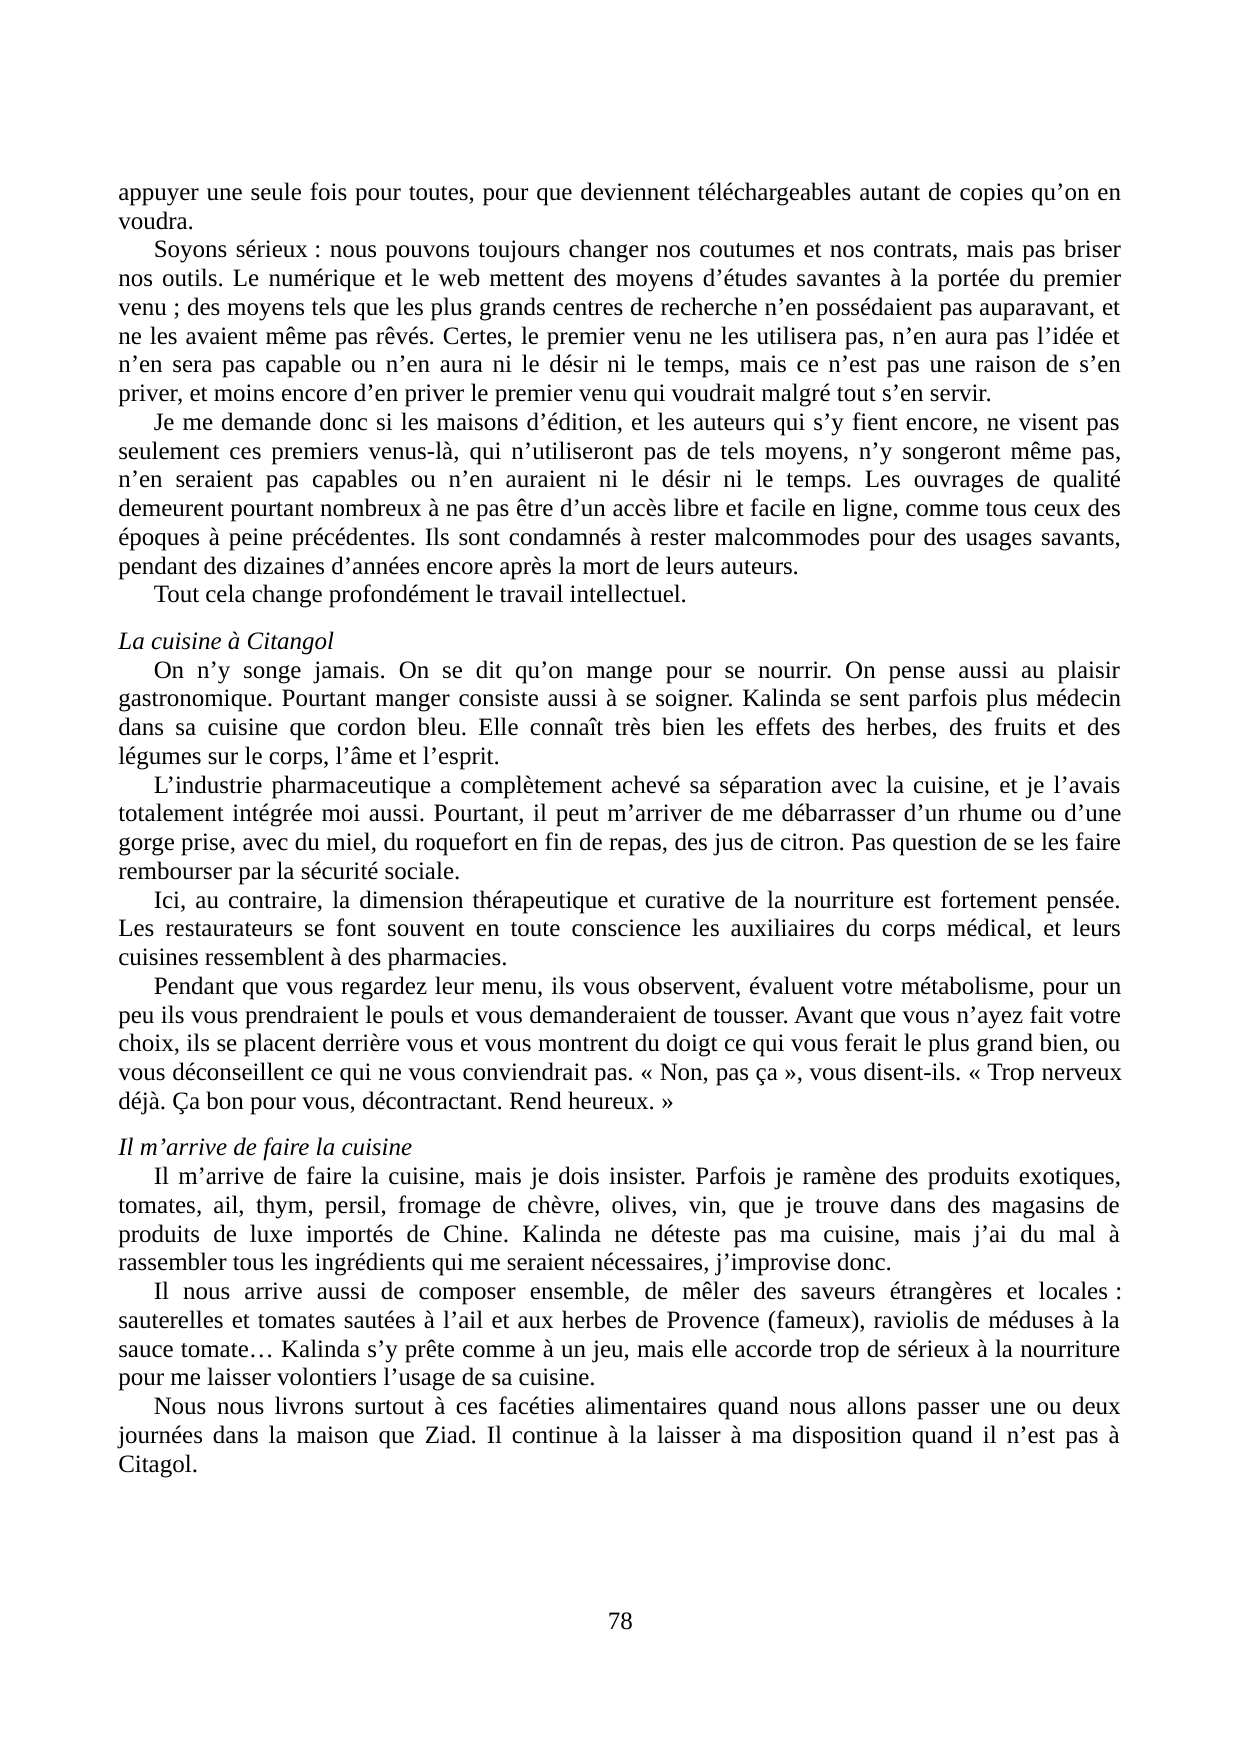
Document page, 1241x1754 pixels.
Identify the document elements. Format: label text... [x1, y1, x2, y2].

text Soyons sérieux : nous pouvons toujours changer nos coutumes et nos contrats, mais pas briser nos outils. Le numérique et le web mettent des moyens d’études savantes à la portée du premier venu ; des moyens tels que les plus grands centres de recherche n’en possédaient pas auparavant, et ne les avaient même pas rêvés. Certes, le premier venu ne les utilisera pas, n’en aura pas l’idée et n’en sera pas capable ou n’en aura ni le désir ni le temps, mais ce n’est pas une raison de s’en priver, et moins encore d’en priver le premier venu qui voudrait malgré tout s’en servir. [118, 234, 1122, 407]
text Je me demande donc si les maisons d’édition, et les auteurs qui s’y fient encore, ne visent pas seulement ces premiers venus-là, qui n’utiliseront pas de tels moyens, n’y songeront même pas, n’en seraient pas capables ou n’en auraient ni le désir ni le temps. Les ouvrages de qualité demeurent pourtant nombreux à ne pas être d’un accès libre et facile en ligne, comme tous ceux des époques à peine précédentes. Ils sont condamnés à rester malcommodes pour des usages savants, pendant des dizaines d’années encore après la mort de leurs auteurs. [118, 407, 1122, 579]
text Tout cela change profondément le travail intellectuel. [118, 579, 1122, 608]
text On n’y songe jamais. On se dit qu’on mange pour se nourrir. On pense aussi au plaisir gastronomique. Pourtant manger consiste aussi à se soigner. Kalinda se sent parfois plus médecin dans sa cuisine que cordon bleu. Elle connaît très bien les effets des herbes, des fruits et des légumes sur le corps, l’âme et l’esprit. [118, 655, 1122, 770]
subtitle Il m’arrive de faire la cuisine [118, 1132, 1122, 1161]
text appuyer une seule fois pour toutes, pour que deviennent téléchargeables autant de copies qu’on en voudra. [118, 177, 1122, 234]
text Il m’arrive de faire la cuisine, mais je dois insister. Parfois je ramène des produits exotiques, tomates, ail, thym, persil, fromage de chèvre, olives, vin, que je trouve dans des magasins de produits de luxe importés de Chine. Kalinda ne déteste pas ma cuisine, mais j’ai du mal à rassembler tous les ingrédients qui me seraient nécessaires, j’improvise donc. [118, 1161, 1122, 1276]
text L’industrie pharmaceutique a complètement achevé sa séparation avec la cuisine, et je l’avais totalement intégrée moi aussi. Pourtant, il peut m’arriver de me débarrasser d’un rhume ou d’une gorge prise, avec du miel, du roquefort en fin de repas, des jus de citron. Pas question de se les faire rembourser par la sécurité sociale. [118, 770, 1122, 885]
text Pendant que vous regardez leur menu, ils vous observent, évaluent votre métabolisme, pour un peu ils vous prendraient le pouls et vous demanderaient de tousser. Avant que vous n’ayez fait votre choix, ils se placent derrière vous et vous montrent du doigt ce qui vous ferait le plus grand bien, ou vous déconseillent ce qui ne vous conviendrait pas. « Non, pas ça », vous disent-ils. « Trop nerveux déjà. Ça bon pour vous, décontractant. Rend heureux. » [118, 971, 1122, 1115]
text Il nous arrive aussi de composer ensemble, de mêler des saveurs étrangères et locales : sauterelles et tomates sautées à l’ail et aux herbes de Provence (fameux), raviolis de méduses à la sauce tomate… Kalinda s’y prête comme à un jeu, mais elle accorde trop de sérieux à la nourriture pour me laisser volontiers l’usage de sa cuisine. [118, 1276, 1122, 1391]
text Ici, au contraire, la dimension thérapeutique et curative de la nourriture est fortement pensée. Les restaurateurs se font souvent en toute conscience les auxiliaires du corps médical, et leurs cuisines ressemblent à des pharmacies. [118, 885, 1122, 971]
subtitle La cuisine à Citangol [118, 626, 1122, 655]
text Nous nous livrons surtout à ces facéties alimentaires quand nous allons passer une ou deux journées dans la maison que Ziad. Il continue à la laisser à ma disposition quand il n’est pas à Citagol. [118, 1391, 1122, 1477]
